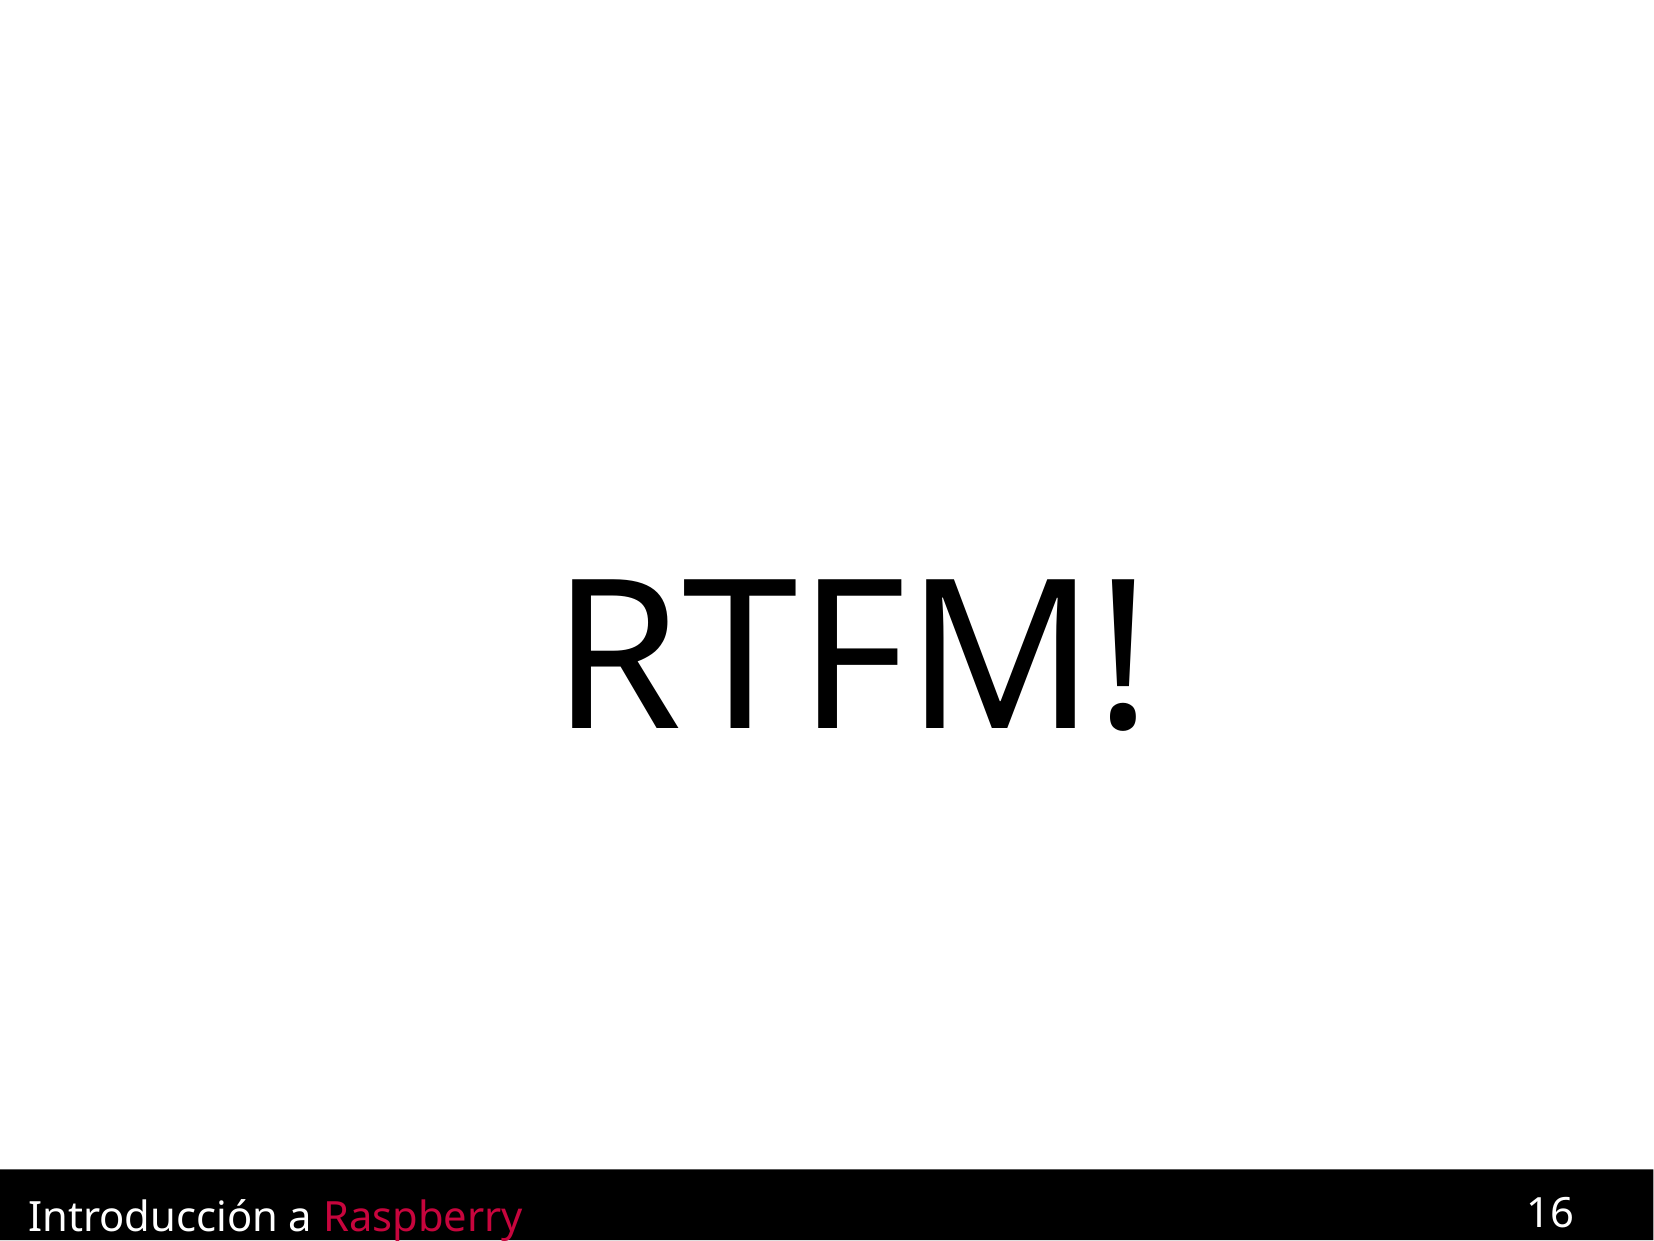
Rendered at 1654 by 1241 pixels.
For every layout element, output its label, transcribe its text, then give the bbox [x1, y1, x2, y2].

text_box RTFM! [538, 498, 1116, 742]
text_box Introducción a Raspberry Pi [13, 1179, 556, 1241]
text_box [0, 0, 1654, 1241]
text_box [1521, 1175, 1654, 1241]
